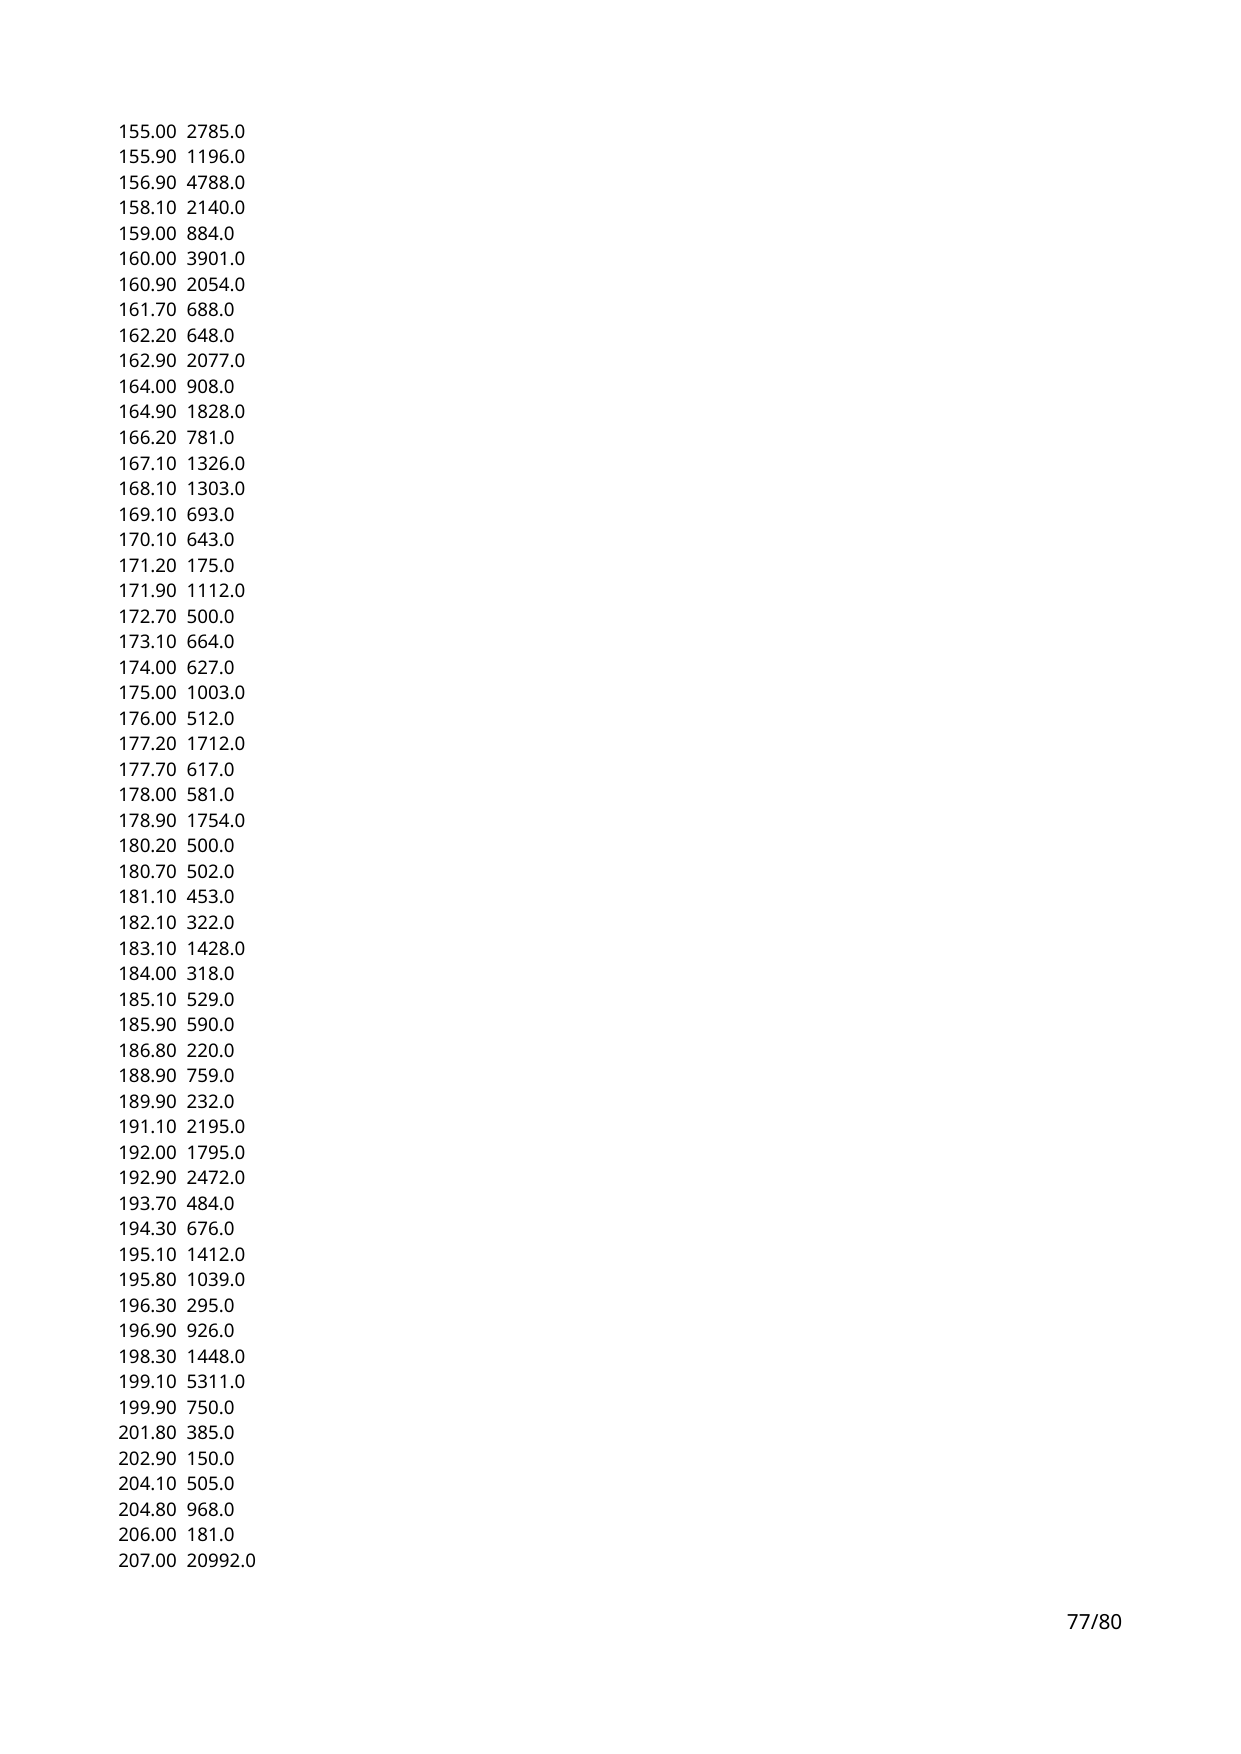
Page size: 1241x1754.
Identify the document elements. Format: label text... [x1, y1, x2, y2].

text 160.00 3901.0 [118, 246, 1122, 271]
text 160.90 2054.0 [118, 271, 1122, 297]
text 162.90 2077.0 [118, 348, 1122, 373]
text 198.30 1448.0 [118, 1343, 1122, 1369]
text 193.70 484.0 [118, 1190, 1122, 1216]
text 206.00 181.0 [118, 1522, 1122, 1547]
text 194.30 676.0 [118, 1216, 1122, 1241]
text 189.90 232.0 [118, 1088, 1122, 1113]
text 185.10 529.0 [118, 986, 1122, 1011]
text 182.10 322.0 [118, 909, 1122, 935]
text 167.10 1326.0 [118, 450, 1122, 475]
text 201.80 385.0 [118, 1420, 1122, 1445]
text 180.70 502.0 [118, 858, 1122, 884]
text 178.00 581.0 [118, 782, 1122, 807]
text 161.70 688.0 [118, 297, 1122, 322]
text 199.90 750.0 [118, 1394, 1122, 1420]
text 171.90 1112.0 [118, 577, 1122, 603]
text 159.00 884.0 [118, 220, 1122, 246]
text 195.80 1039.0 [118, 1267, 1122, 1292]
text 175.00 1003.0 [118, 679, 1122, 705]
text 164.90 1828.0 [118, 399, 1122, 424]
text 196.90 926.0 [118, 1318, 1122, 1343]
text 191.10 2195.0 [118, 1113, 1122, 1139]
text 162.20 648.0 [118, 322, 1122, 348]
text 164.00 908.0 [118, 373, 1122, 399]
text 156.90 4788.0 [118, 169, 1122, 195]
text 195.10 1412.0 [118, 1241, 1122, 1267]
text 174.00 627.0 [118, 654, 1122, 679]
text 185.90 590.0 [118, 1011, 1122, 1037]
text 192.90 2472.0 [118, 1164, 1122, 1190]
text 176.00 512.0 [118, 705, 1122, 731]
text 171.20 175.0 [118, 552, 1122, 577]
text 204.80 968.0 [118, 1496, 1122, 1522]
text 173.10 664.0 [118, 628, 1122, 654]
text 188.90 759.0 [118, 1062, 1122, 1088]
text 207.00 20992.0 [118, 1547, 1122, 1573]
text 204.10 505.0 [118, 1471, 1122, 1496]
text 158.10 2140.0 [118, 195, 1122, 220]
text 166.20 781.0 [118, 424, 1122, 450]
text 183.10 1428.0 [118, 935, 1122, 960]
text 181.10 453.0 [118, 884, 1122, 909]
text 168.10 1303.0 [118, 475, 1122, 501]
text 202.90 150.0 [118, 1445, 1122, 1471]
text 199.10 5311.0 [118, 1369, 1122, 1394]
text 155.00 2785.0 [118, 118, 1122, 144]
text 172.70 500.0 [118, 603, 1122, 628]
text 184.00 318.0 [118, 960, 1122, 986]
text 178.90 1754.0 [118, 807, 1122, 833]
text 177.20 1712.0 [118, 731, 1122, 756]
text 192.00 1795.0 [118, 1139, 1122, 1164]
text 155.90 1196.0 [118, 144, 1122, 169]
text 196.30 295.0 [118, 1292, 1122, 1318]
text 177.70 617.0 [118, 756, 1122, 782]
text 186.80 220.0 [118, 1037, 1122, 1062]
text 180.20 500.0 [118, 833, 1122, 858]
text 170.10 643.0 [118, 526, 1122, 552]
text 169.10 693.0 [118, 501, 1122, 526]
